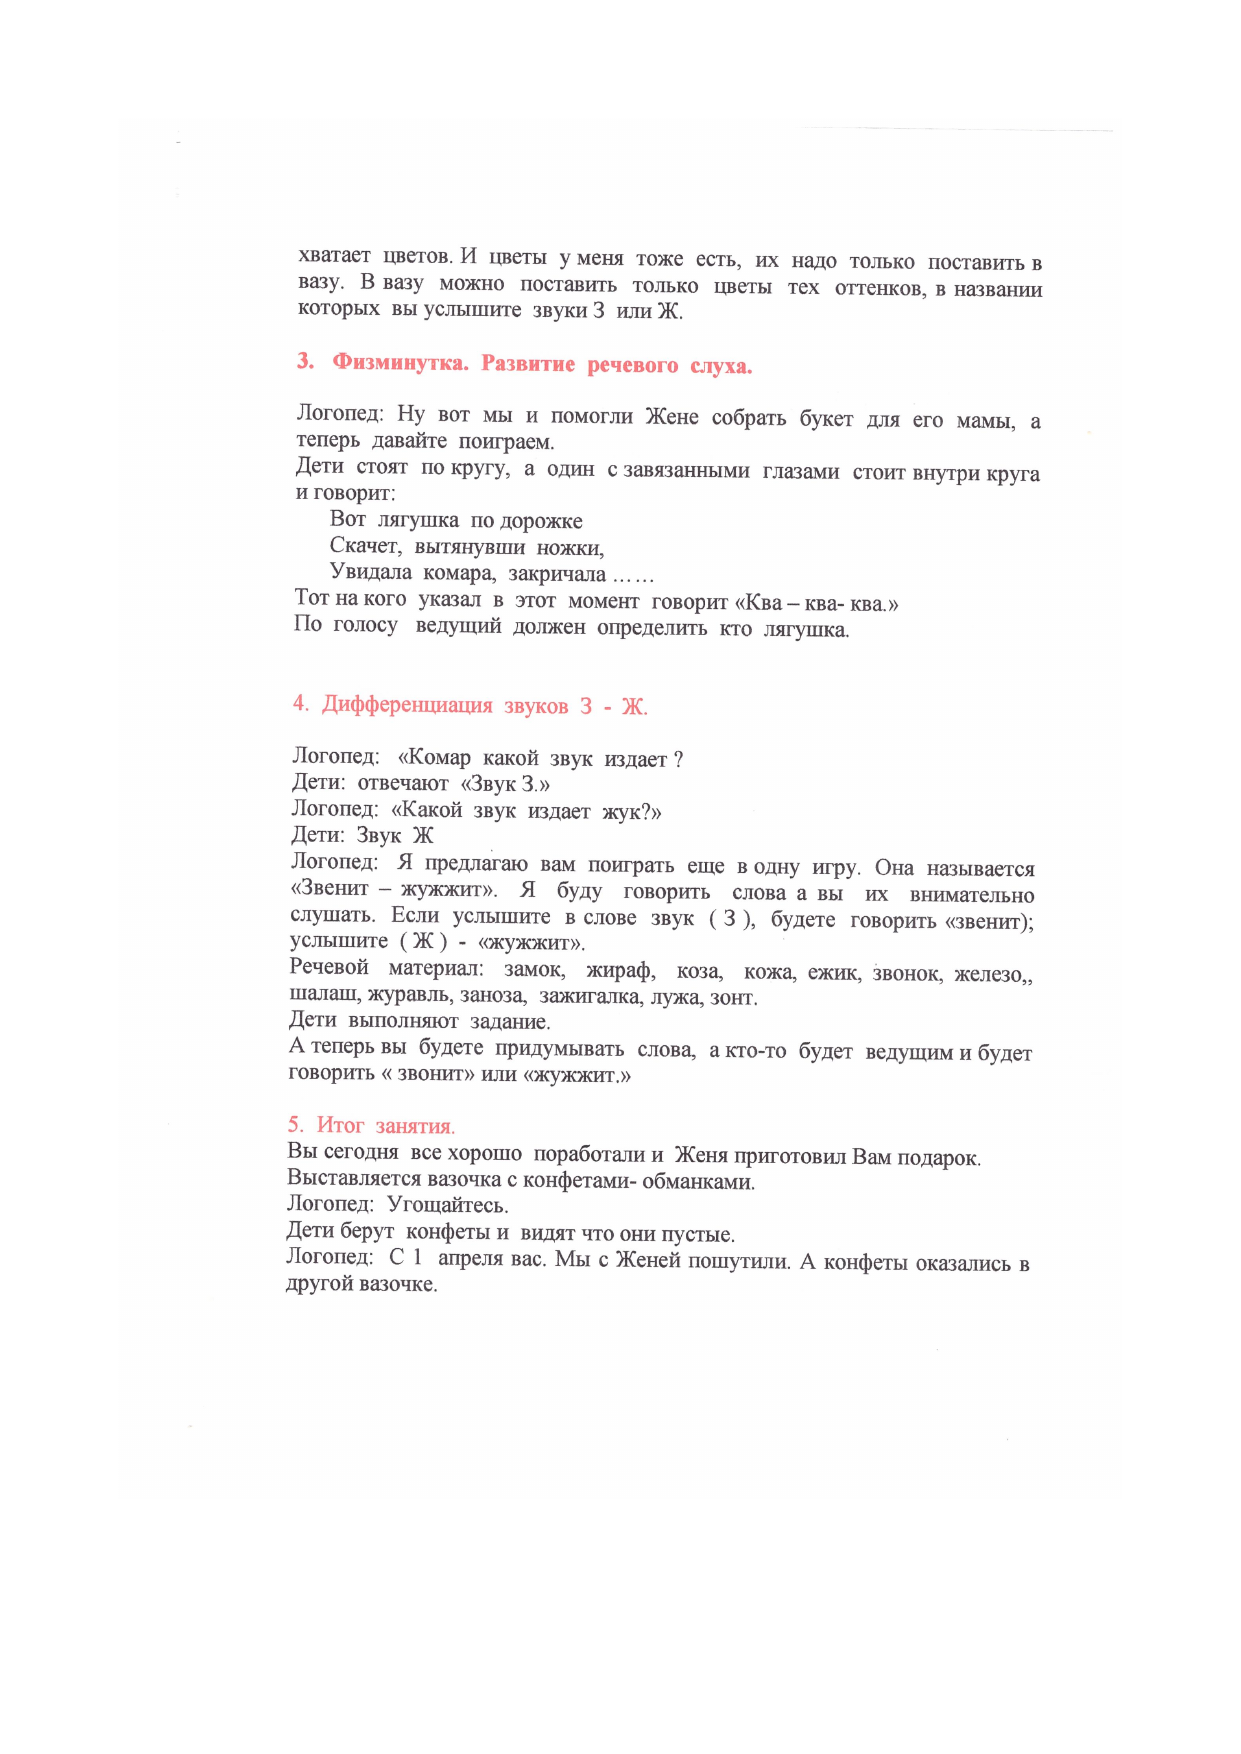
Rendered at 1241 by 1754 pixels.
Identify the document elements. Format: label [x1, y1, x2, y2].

picture [118, 118, 1122, 1499]
